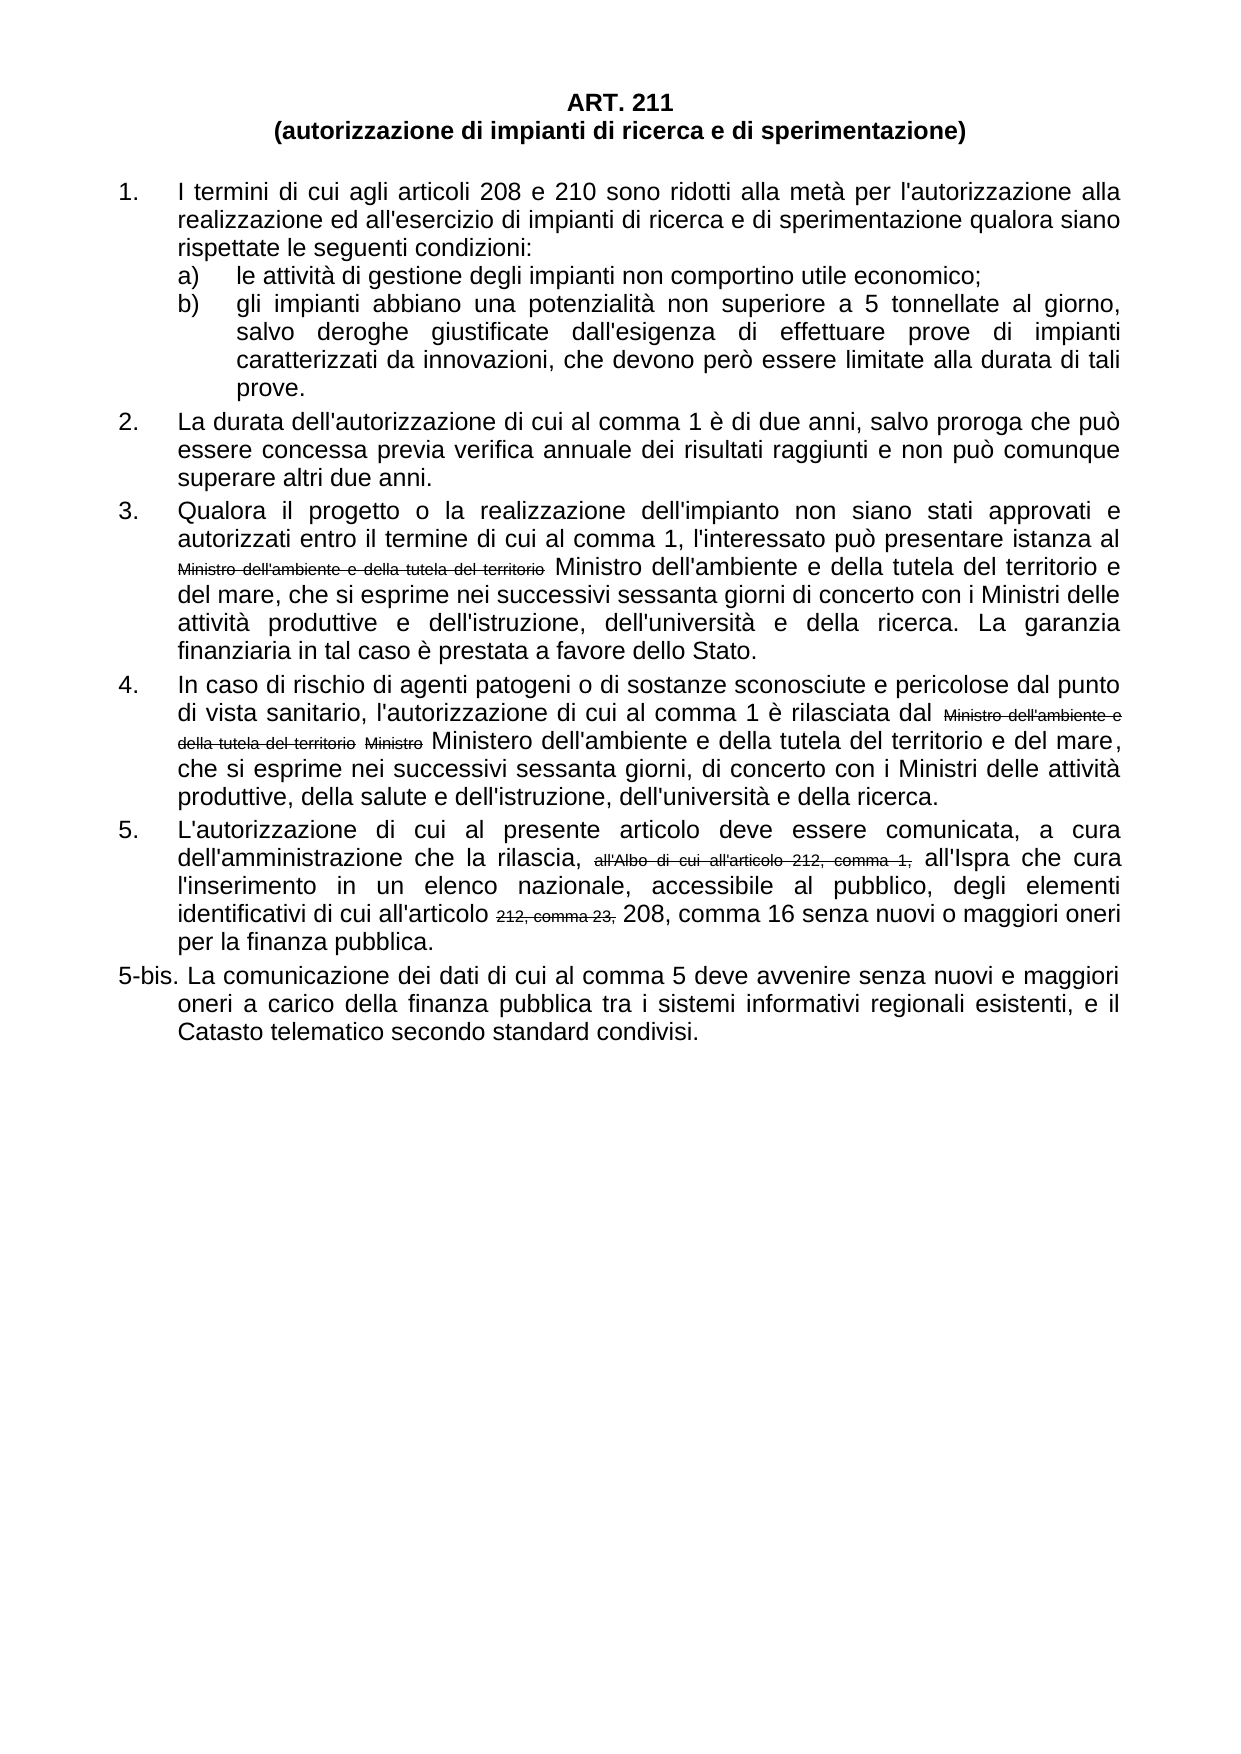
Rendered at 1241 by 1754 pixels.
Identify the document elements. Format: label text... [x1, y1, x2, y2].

text 4. In caso di rischio di agenti patogeni o di sostanze sconosciute e pericolose dal punto di vista sanitario, l'autorizzazione di cui al comma 1 è rilasciata dal Ministro dell'ambiente e della tutela del territorio Ministro Ministero dell'ambiente e della tutela del territorio e del mare, che si esprime nei successivi sessanta giorni, di concerto con i Ministri delle attività produttive, della salute e dell'istruzione, dell'università e della ricerca. [118, 671, 1122, 810]
text 2. La durata dell'autorizzazione di cui al comma 1 è di due anni, salvo proroga che può essere concessa previa verifica annuale dei risultati raggiunti e non può comunque superare altri due anni. [118, 407, 1122, 491]
text b) gli impianti abbiano una potenzialità non superiore a 5 tonnellate al giorno, salvo deroghe giustificate dall'esigenza di effettuare prove di impianti caratterizzati da innovazioni, che devono però essere limitate alla durata di tali prove. [177, 290, 1122, 402]
subtitle ART. 211 (autorizzazione di impianti di ricerca e di sperimentazione) [118, 88, 1122, 144]
text 5-bis. La comunicazione dei dati di cui al comma 5 deve avvenire senza nuovi e maggiori oneri a carico della finanza pubblica tra i sistemi informativi regionali esistenti, e il Catasto telematico secondo standard condivisi. [118, 962, 1122, 1045]
text 5. L'autorizzazione di cui al presente articolo deve essere comunicata, a cura dell'amministrazione che la rilascia, all'Albo di cui all'articolo 212, comma 1, all'Ispra che cura l'inserimento in un elenco nazionale, accessibile al pubblico, degli elementi identificativi di cui all'articolo 212, comma 23, 208, comma 16 senza nuovi o maggiori oneri per la finanza pubblica. [118, 816, 1122, 956]
text 3. Qualora il progetto o la realizzazione dell'impianto non siano stati approvati e autorizzati entro il termine di cui al comma 1, l'interessato può presentare istanza al Ministro dell'ambiente e della tutela del territorio Ministro dell'ambiente e della tutela del territorio e del mare, che si esprime nei successivi sessanta giorni di concerto con i Ministri delle attività produttive e dell'istruzione, dell'università e della ricerca. La garanzia finanziaria in tal caso è prestata a favore dello Stato. [118, 497, 1122, 665]
text 1. I termini di cui agli articoli 208 e 210 sono ridotti alla metà per l'autorizzazione alla realizzazione ed all'esercizio di impianti di ricerca e di sperimentazione qualora siano rispettate le seguenti condizioni: [118, 178, 1122, 262]
text a) le attività di gestione degli impianti non comportino utile economico; [177, 262, 1122, 290]
